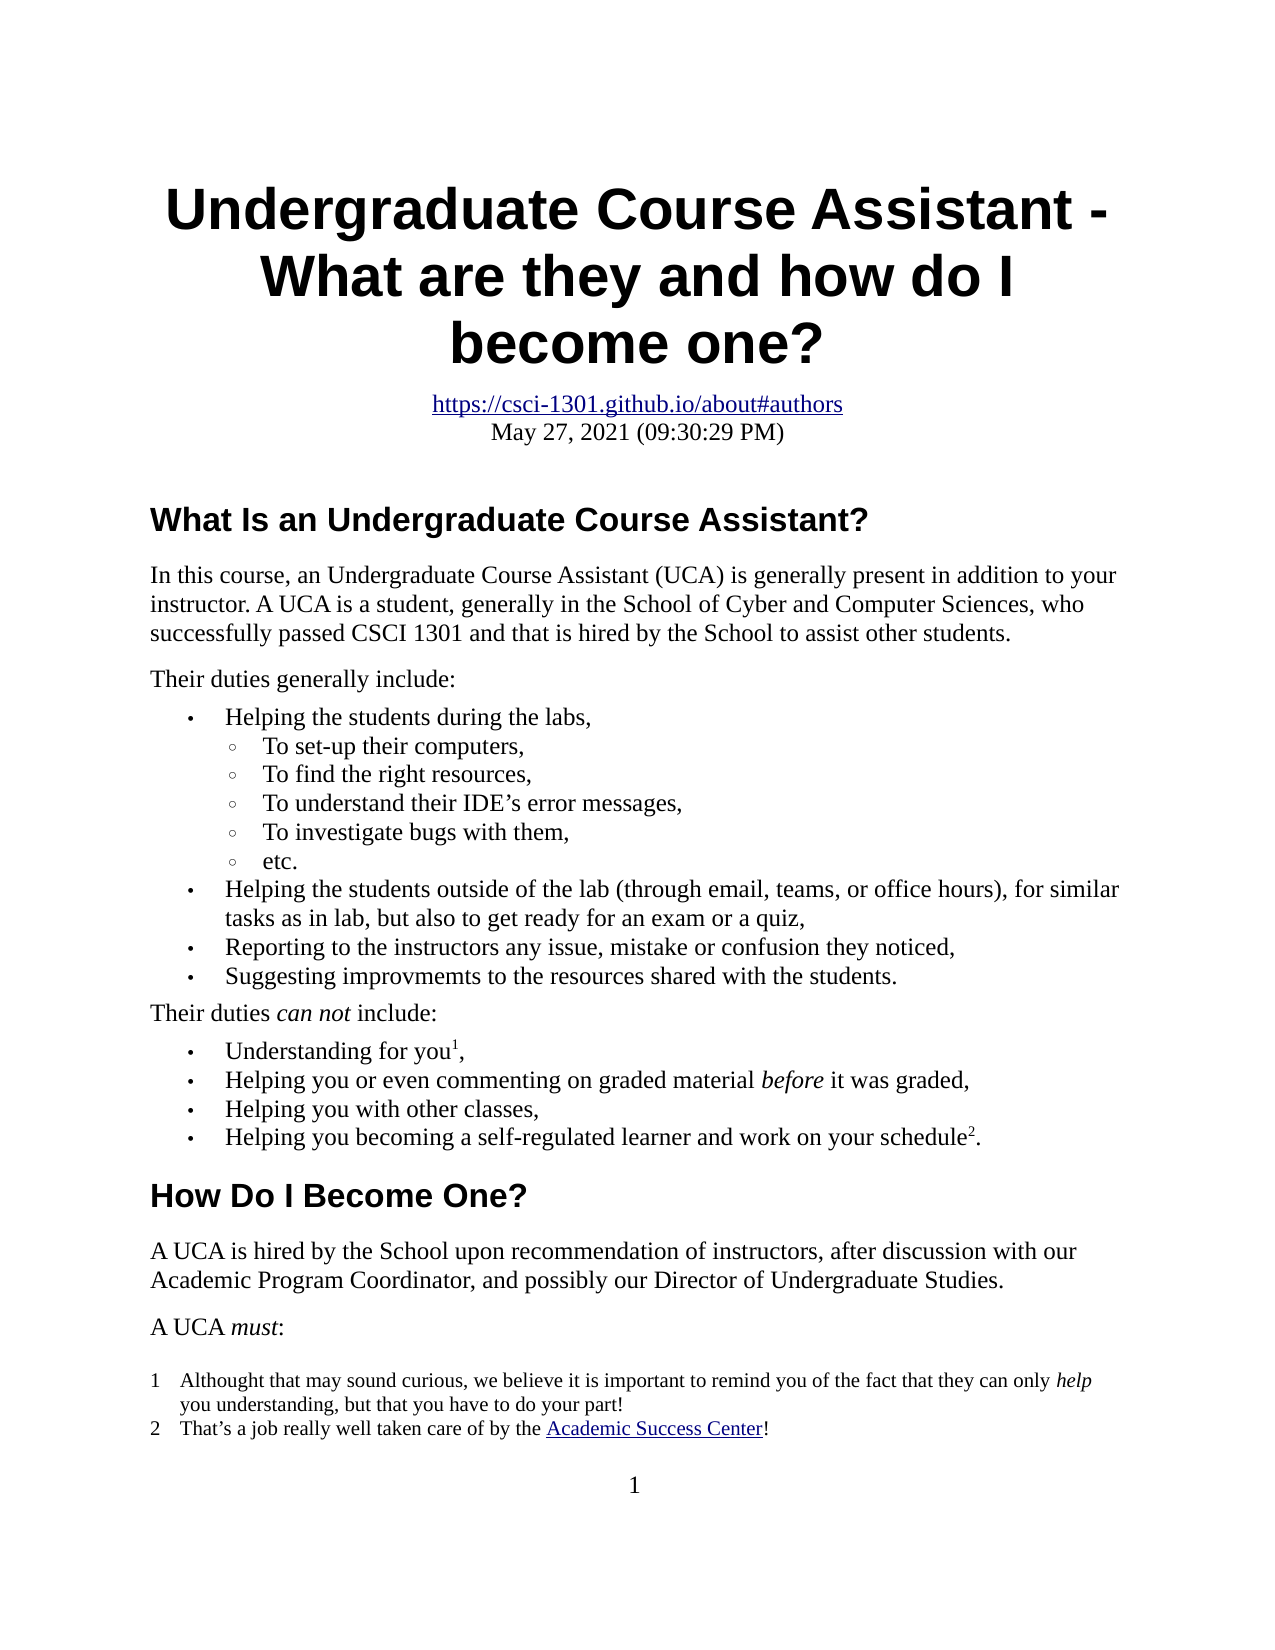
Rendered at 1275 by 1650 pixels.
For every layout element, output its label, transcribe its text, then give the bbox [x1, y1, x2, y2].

list To understand their IDE’s error messages, [225, 788, 1125, 817]
text Their duties generally include: [150, 664, 1125, 693]
subtitle What Is an Undergraduate Course Assistant? [150, 500, 1125, 539]
text In this course, an Undergraduate Course Assistant (UCA) is generally present in addition to your instructor. A UCA is a student, generally in the School of Cyber and Computer Sciences, who successfully passed CSCI 1301 and that is hired by the School to assist other students. [150, 560, 1125, 646]
text A UCA is hired by the School upon recommendation of instructors, after discussion with our Academic Program Coordinator, and possibly our Director of Undergraduate Studies. [150, 1236, 1125, 1294]
list That’s a job really well taken care of by the Academic Success Center! [150, 1416, 1125, 1440]
list Reporting to the instructors any issue, mistake or confusion they noticed, [187, 932, 1125, 961]
list Helping you or even commenting on graded material before it was graded, [187, 1065, 1125, 1094]
list etc. [225, 846, 1125, 874]
title Undergraduate Course Assistant - What are they and how do I become one? [150, 175, 1125, 376]
list To investigate bugs with them, [225, 817, 1125, 846]
list To set-up their computers, [225, 731, 1125, 759]
text Their duties can not include: [150, 998, 1125, 1027]
list Althought that may sound curious, we believe it is important to remind you of the fact that they can only help you understanding, but that you have to do your part! [150, 1368, 1125, 1416]
list Helping you with other classes, [187, 1094, 1125, 1122]
subtitle How Do I Become One? [150, 1176, 1125, 1215]
list Suggesting improvmemts to the resources shared with the students. [187, 961, 1125, 989]
list Helping the students during the labs, [187, 702, 1125, 731]
list Understanding for you, [187, 1036, 1125, 1065]
list Helping you becoming a self-regulated learner and work on your schedule. [187, 1122, 1125, 1151]
text https://csci-1301.github.io/about#authors [150, 389, 1125, 417]
text A UCA must: [150, 1312, 1125, 1340]
list To find the right resources, [225, 759, 1125, 788]
list Helping the students outside of the lab (through email, teams, or office hours), for similar tasks as in lab, but also to get ready for an exam or a quiz, [187, 874, 1125, 932]
text May 27, 2021 (09:30:29 PM) [150, 417, 1125, 446]
